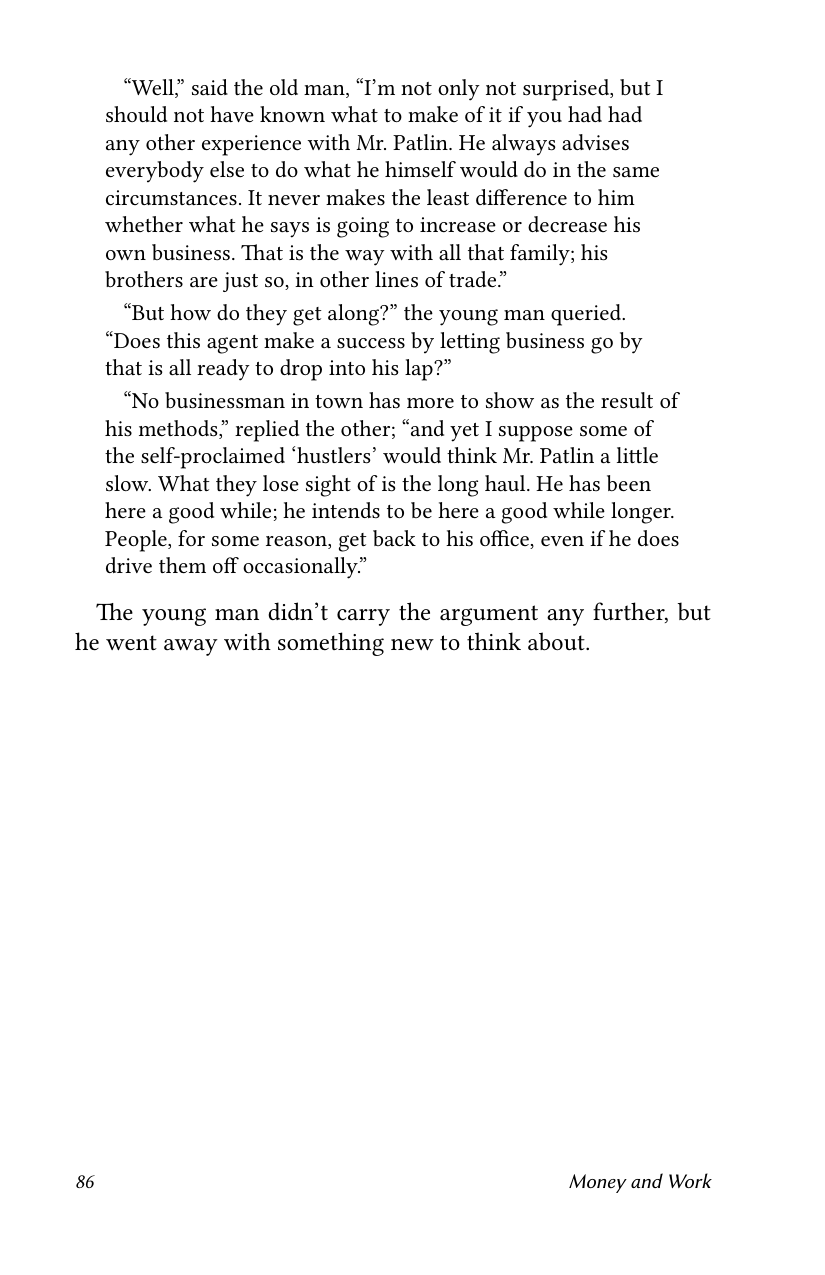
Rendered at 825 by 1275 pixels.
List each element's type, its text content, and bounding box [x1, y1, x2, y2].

text “Well,” said the old man, “I’m not only not surprised, but I should not have known what to make of it if you had had any other experience with Mr. Patlin. He always advises everybody else to do what he himself would do in the same circumstances. It never makes the least difference to him whether what he says is going to increase or decrease his own business. That is the way with all that family; his brothers are just so, in other lines of trade.” [105, 75, 682, 293]
text The young man didn’t carry the argument any further, but he went away with something new to think about. [75, 598, 712, 657]
text “But how do they get along?” the young man queried. “Does this agent make a success by letting business go by that is all ready to drop into his lap?” [105, 300, 682, 381]
text “No businessman in town has more to show as the result of his methods,” replied the other; “and yet I suppose some of the self-proclaimed ‘hustlers’ would think Mr. Patlin a little slow. What they lose sight of is the long haul. He has been here a good while; he intends to be here a good while longer. People, for some reason, get back to his office, even if he does drive them off occasionally.” [105, 388, 682, 579]
